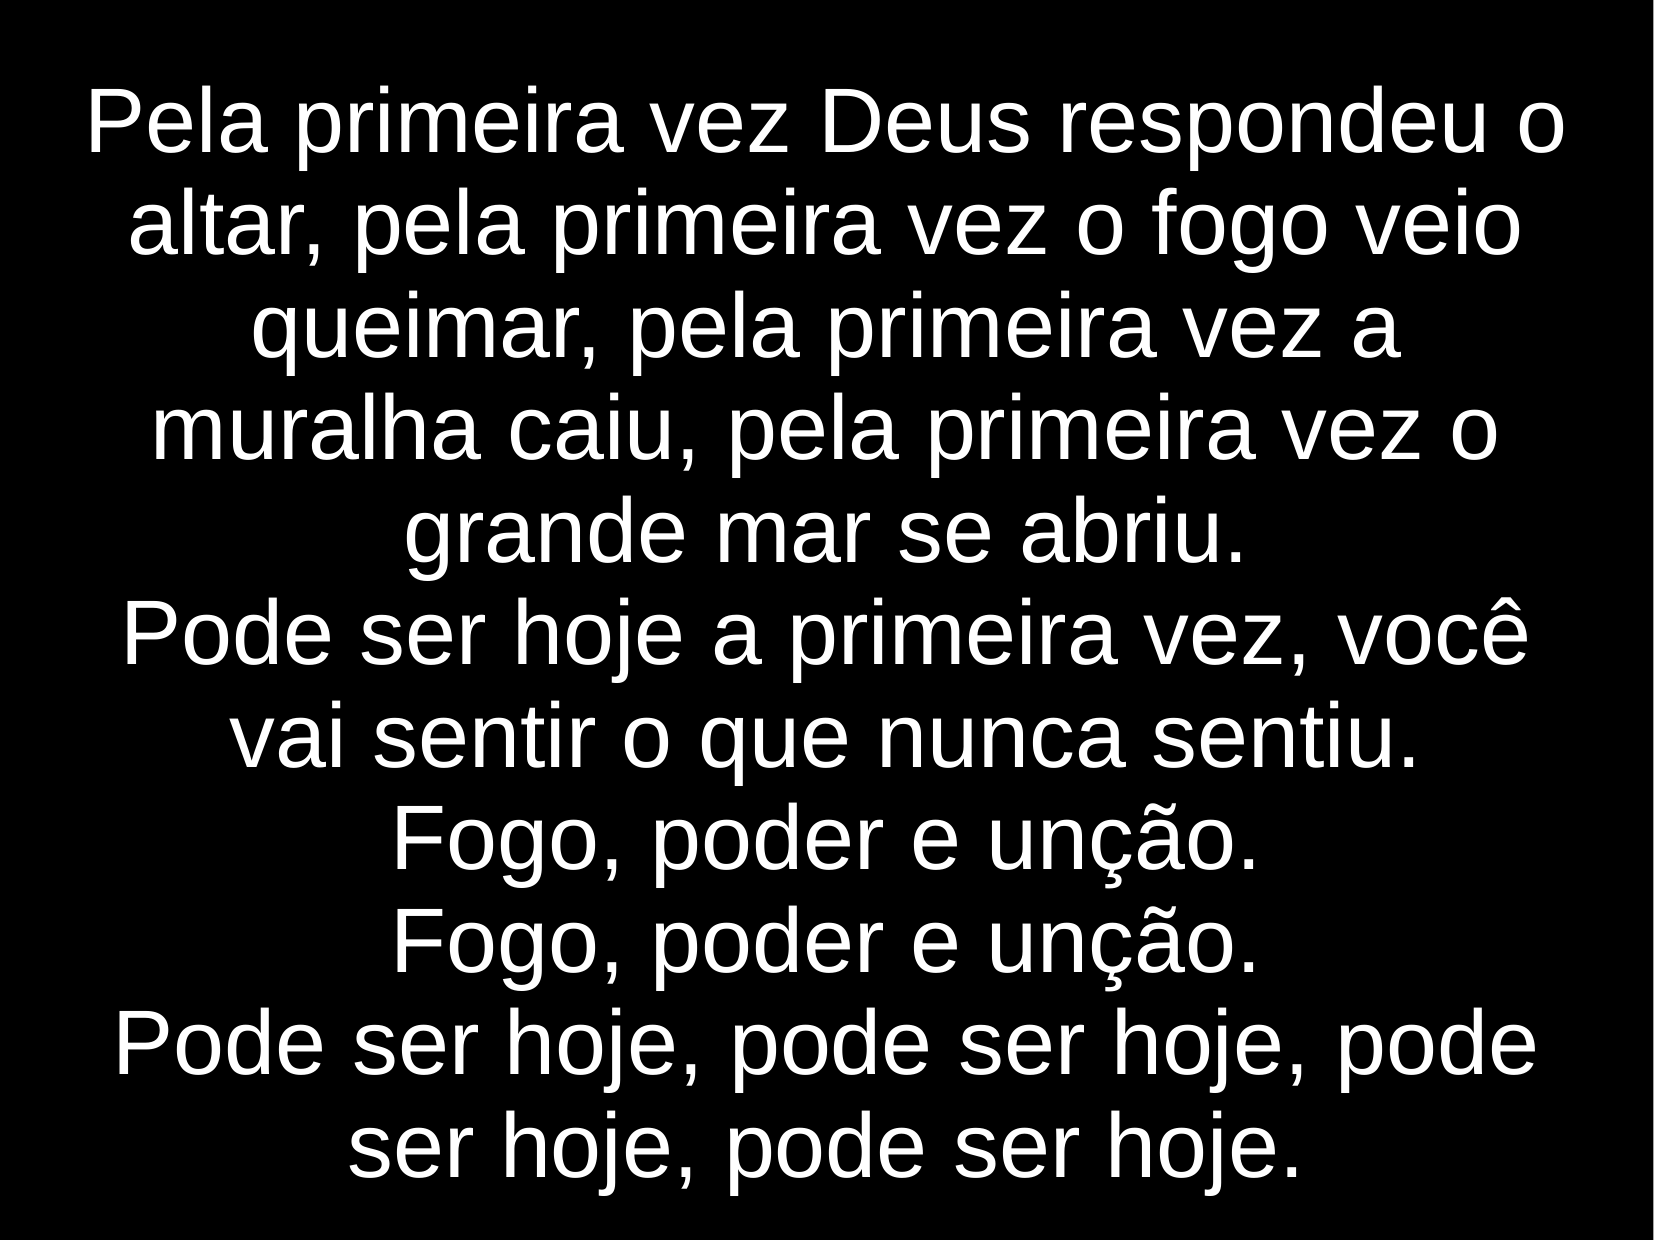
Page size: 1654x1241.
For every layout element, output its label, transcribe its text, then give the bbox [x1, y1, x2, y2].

subtitle Pela primeira vez Deus respondeu o altar, pela primeira vez o fogo veio queimar, pela primeira vez a muralha caiu, pela primeira vez o grande mar se abriu. Pode ser hoje a primeira vez, você vai sentir o que nunca sentiu. Fogo, poder e unção. Fogo, poder e unção. Pode ser hoje, pode ser hoje, pode ser hoje, pode ser hoje. [82, 49, 1571, 1217]
